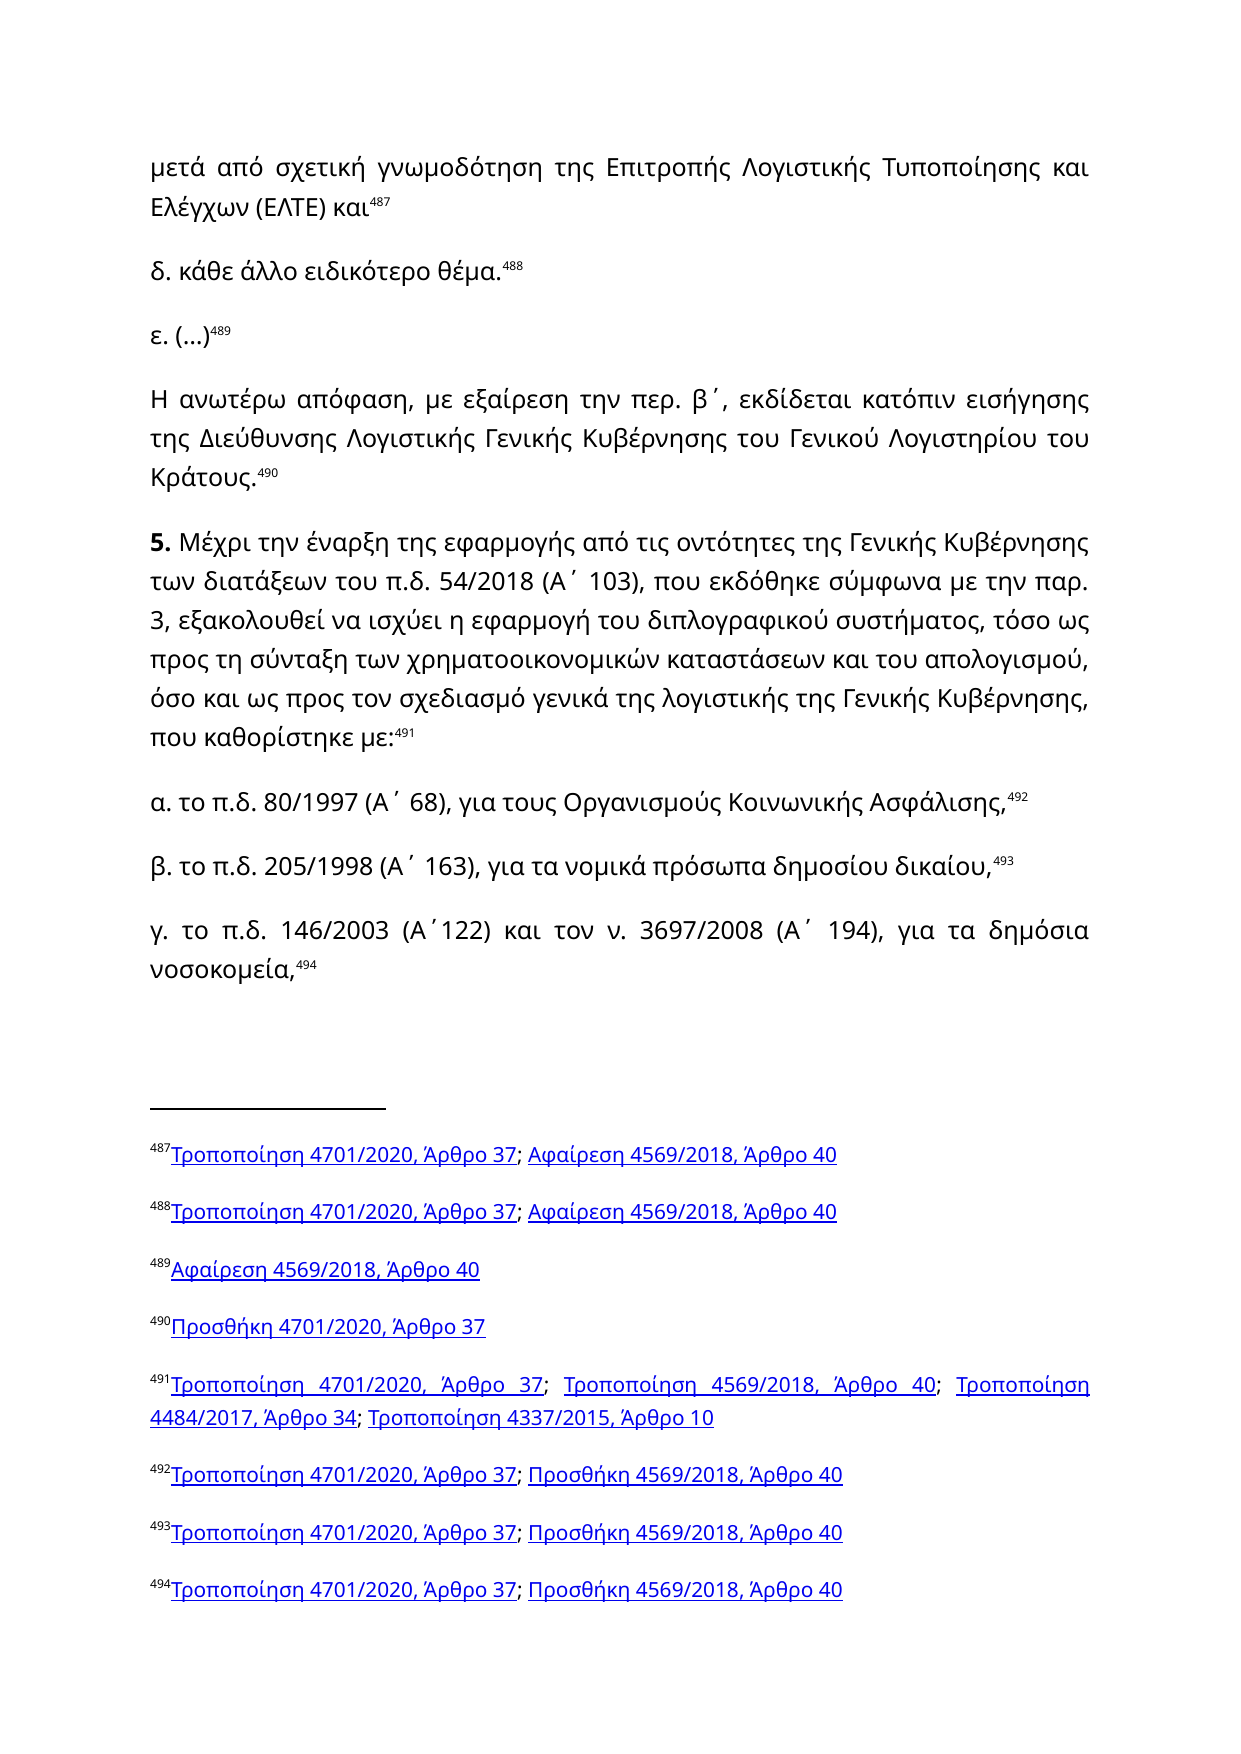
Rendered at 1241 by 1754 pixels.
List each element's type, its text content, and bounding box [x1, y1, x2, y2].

text μετά από σχετική γνωμοδότηση της Επιτροπής Λογιστικής Τυποποίησης και Ελέγχων (ΕΛΤΕ) και [150, 150, 1090, 223]
text Προσθήκη 4701/2020, Άρθρο 37 [150, 1312, 1090, 1341]
text α. το π.δ. 80/1997 (Α΄ 68), για τους Οργανισμούς Κοινωνικής Ασφάλισης, [150, 784, 1090, 818]
text Τροποποίηση 4701/2020, Άρθρο 37; Τροποποίηση 4569/2018, Άρθρο 40; Τροποποίηση 4484/2017, Άρθρο 34; Τροποποίηση 4337/2015, Άρθρο 10 [150, 1370, 1090, 1431]
text 5. Μέχρι την έναρξη της εφαρμογής από τις οντότητες της Γενικής Κυβέρνησης των διατάξεων του π.δ. 54/2018 (Α΄ 103), που εκδόθηκε σύμφωνα με την παρ. 3, εξακολουθεί να ισχύει η εφαρμογή του διπλογραφικού συστήματος, τόσο ως προς τη σύνταξη των χρηματοοικονομικών καταστάσεων και του απολογισμού, όσο και ως προς τον σχεδιασμό γενικά της λογιστικής της Γενικής Κυβέρνησης, που καθορίστηκε με: [150, 524, 1090, 754]
text Τροποποίηση 4701/2020, Άρθρο 37; Αφαίρεση 4569/2018, Άρθρο 40 [150, 1140, 1090, 1168]
text ε. (…) [150, 317, 1090, 352]
text Τροποποίηση 4701/2020, Άρθρο 37; Προσθήκη 4569/2018, Άρθρο 40 [150, 1460, 1090, 1489]
text Τροποποίηση 4701/2020, Άρθρο 37; Προσθήκη 4569/2018, Άρθρο 40 [150, 1576, 1090, 1604]
text Τροποποίηση 4701/2020, Άρθρο 37; Αφαίρεση 4569/2018, Άρθρο 40 [150, 1197, 1090, 1226]
text γ. το π.δ. 146/2003 (Α΄122) και τον ν. 3697/2008 (Α΄ 194), για τα δημόσια νοσοκομεία, [150, 912, 1090, 986]
text Η ανωτέρω απόφαση, με εξαίρεση την περ. β΄, εκδίδεται κατόπιν εισήγησης της Διεύθυνσης Λογιστικής Γενικής Κυβέρνησης του Γενικού Λογιστηρίου του Κράτους. [150, 382, 1090, 494]
text Τροποποίηση 4701/2020, Άρθρο 37; Προσθήκη 4569/2018, Άρθρο 40 [150, 1518, 1090, 1546]
text β. το π.δ. 205/1998 (Α΄ 163), για τα νομικά πρόσωπα δημοσίου δικαίου, [150, 848, 1090, 882]
text Αφαίρεση 4569/2018, Άρθρο 40 [150, 1255, 1090, 1283]
text δ. κάθε άλλο ειδικότερο θέμα. [150, 253, 1090, 287]
